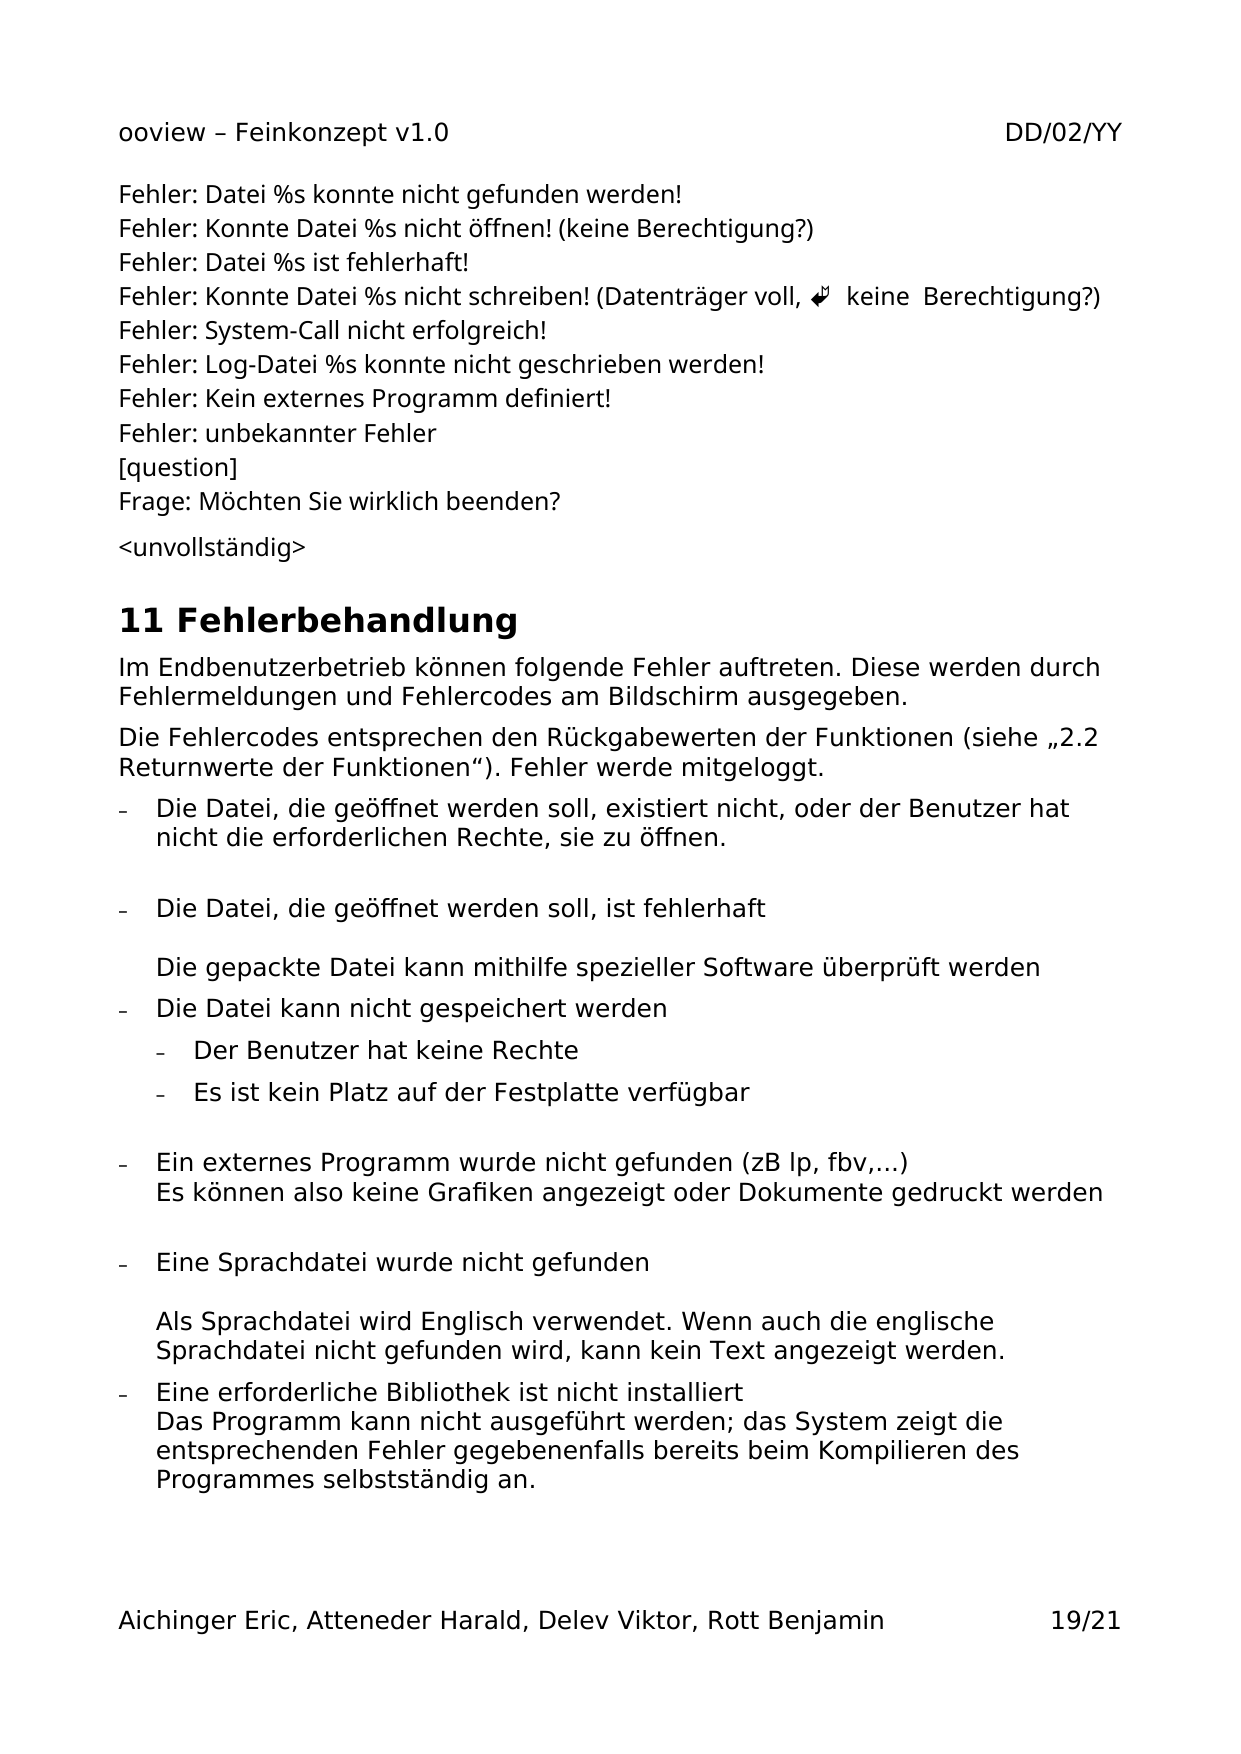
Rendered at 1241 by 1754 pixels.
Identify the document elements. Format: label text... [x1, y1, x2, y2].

subtitle Fehlerbehandlung [118, 601, 1122, 640]
text Die Fehlercodes entsprechen den Rückgabewerten der Funktionen (siehe „2.2 Returnwerte der Funktionen“). Fehler werde mitgeloggt. [118, 724, 1122, 782]
list Eine erforderliche Bibliothek ist nicht installiert Das Programm kann nicht ausgeführt werden; das System zeigt die entsprechenden Fehler gegebenenfalls bereits beim Kompilieren des Programmes selbstständig an. [118, 1378, 1122, 1494]
list Eine Sprachdatei wurde nicht gefunden Als Sprachdatei wird Englisch verwendet. Wenn auch die englische Sprachdatei nicht gefunden wird, kann kein Text angezeigt werden. [118, 1249, 1122, 1365]
list Die Datei kann nicht gespeichert werden [118, 994, 1122, 1024]
text Im Endbenutzerbetrieb können folgende Fehler auftreten. Diese werden durch Fehlermeldungen und Fehlercodes am Bildschirm ausgegeben. [118, 653, 1122, 711]
text <unvollständig> [118, 530, 1122, 564]
list Die Datei, die geöffnet werden soll, existiert nicht, oder der Benutzer hat nicht die erforderlichen Rechte, sie zu öffnen. [118, 794, 1122, 882]
list Es ist kein Platz auf der Festplatte verfügbar [156, 1078, 1122, 1136]
list Der Benutzer hat keine Rechte [156, 1036, 1122, 1065]
list Ein externes Programm wurde nicht gefunden (zB lp, fbv,...) Es können also keine Grafiken angezeigt oder Dokumente gedruckt werden [118, 1149, 1122, 1236]
list Die Datei, die geöffnet werden soll, ist fehlerhaft Die gepackte Datei kann mithilfe spezieller Software überprüft werden [118, 894, 1122, 982]
text Fehler: Datei %s konnte nicht gefunden werden! Fehler: Konnte Datei %s nicht öffnen! (keine Berechtigung?) Fehler: Datei %s ist fehlerhaft! Fehler: Konnte Datei %s nicht schreiben! (Datenträger voll,  keine Berechtigung?) Fehler: System-Call nicht erfolgreich! Fehler: Log-Datei %s konnte nicht geschrieben werden! Fehler: Kein externes Programm definiert! Fehler: unbekannter Fehler [question] Frage: Möchten Sie wirklich beenden? [118, 177, 1122, 517]
